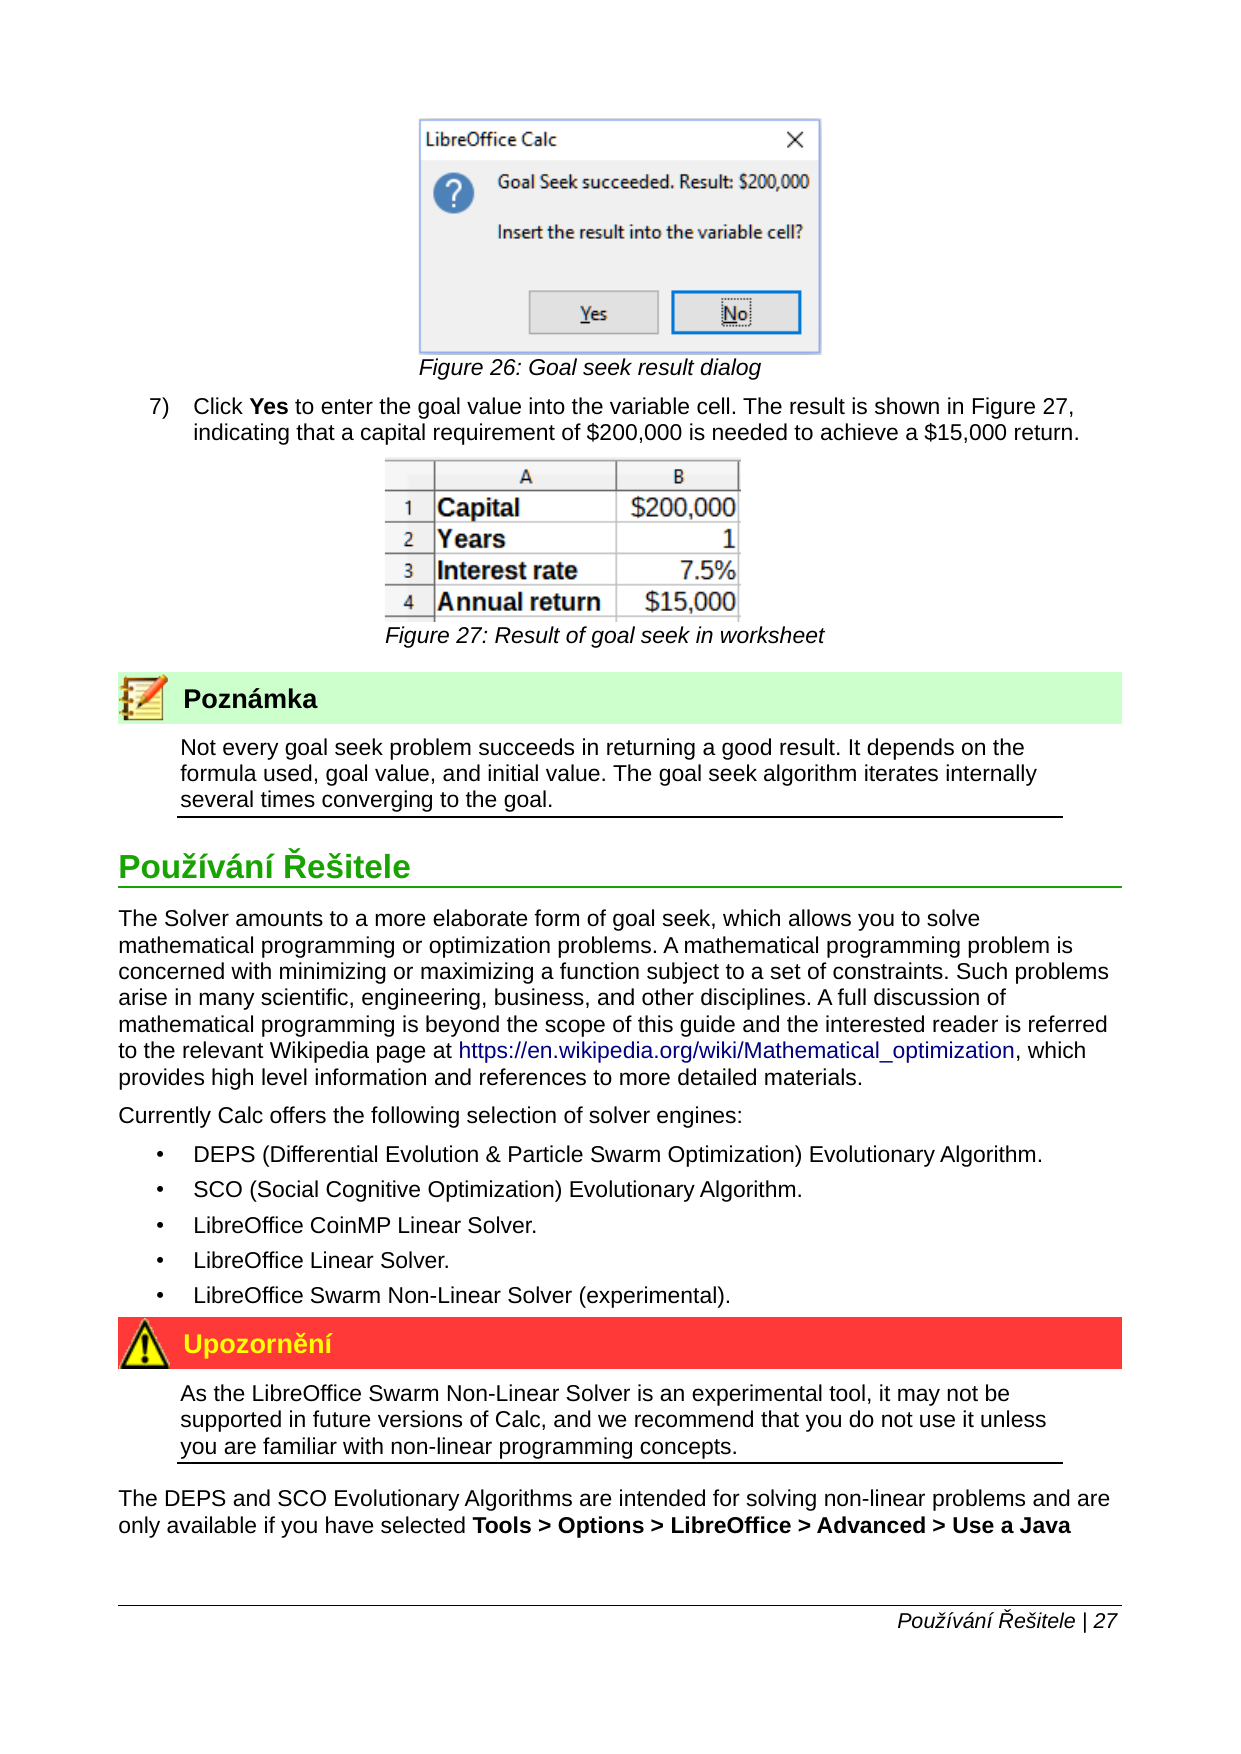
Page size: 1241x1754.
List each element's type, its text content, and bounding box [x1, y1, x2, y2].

list LibreOffice CoinMP Linear Solver. [156, 1212, 1122, 1238]
text Figure 27: Result of goal seek in worksheet [385, 457, 856, 648]
text Figure 26: Goal seek result dialog [418, 355, 822, 381]
subtitle Používání Řešitele [118, 847, 1122, 886]
picture [119, 1318, 170, 1369]
picture [384, 457, 741, 622]
list LibreOffice Linear Solver. [156, 1247, 1122, 1273]
text As the LibreOffice Swarm Non-Linear Solver is an experimental tool, it may not be supported in future versions of Calc, and we recommend that you do not use it unless you are familiar with non-linear programming concepts. [177, 1377, 1063, 1462]
text The Solver amounts to a more elaborate form of goal seek, which allows you to solve mathematical programming or optimization problems. A mathematical programming problem is concerned with minimizing or maximizing a function subject to a set of constraints. Such problems arise in many scientific, engineering, business, and other disciplines. A full discussion of mathematical programming is beyond the scope of this guide and the interested reader is referred to the relevant Wikipedia page at https://en.wikipedia.org/wiki/Mathematical_optimization, which provides high level information and references to more detailed materials. [118, 905, 1122, 1090]
list DEPS (Differential Evolution & Particle Swarm Optimization) Evolutionary Algorithm. [156, 1141, 1122, 1167]
text Not every goal seek problem succeeds in returning a good result. It depends on the formula used, goal value, and initial value. The goal seek algorithm iterates internally several times converging to the goal. [177, 730, 1063, 816]
list LibreOffice Swarm Non-Linear Solver (experimental). [156, 1282, 1122, 1308]
picture [418, 118, 822, 355]
subtitle Upozornění [118, 1317, 1122, 1369]
subtitle Poznámka [118, 672, 1122, 724]
list Click Yes to enter the goal value into the variable cell. The result is shown in Figure 27, indicating that a capital requirement of $200,000 is needed to achieve a $15,000 return. [169, 393, 1122, 445]
picture [119, 673, 170, 724]
text The DEPS and SCO Evolutionary Algorithms are intended for solving non-linear problems and are only available if you have selected Tools > Options > LibreOffice > Advanced > Use a Java [118, 1485, 1122, 1538]
list SCO (Social Cognitive Optimization) Evolutionary Algorithm. [156, 1176, 1122, 1203]
text Currently Calc offers the following selection of solver engines: [118, 1102, 1122, 1129]
